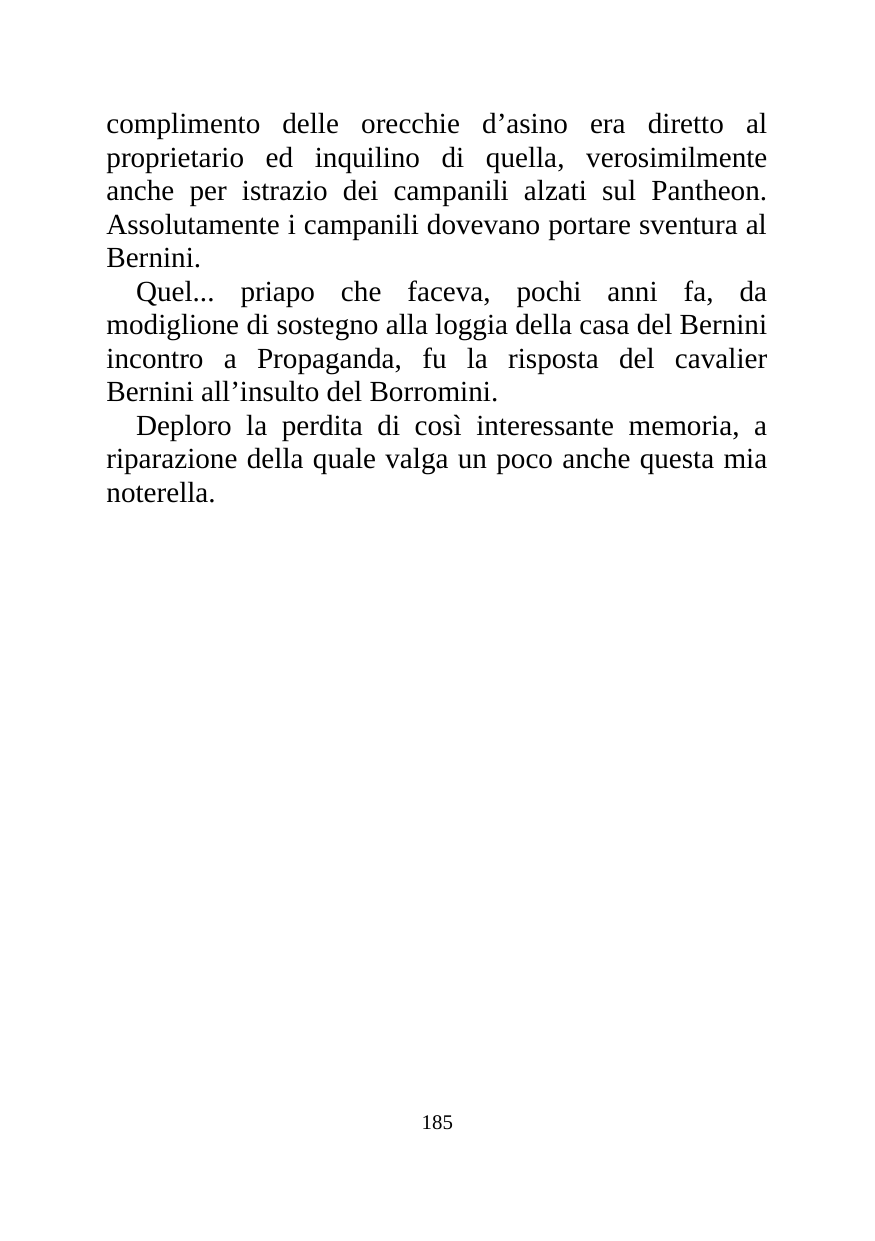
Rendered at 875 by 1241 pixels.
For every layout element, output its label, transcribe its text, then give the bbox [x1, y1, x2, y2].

text Deploro la perdita di così interessante memoria, a riparazione della quale valga un poco anche questa mia noterella. [106, 408, 768, 509]
text Quel... priapo che faceva, pochi anni fa, da modiglione di sostegno alla loggia della casa del Bernini incontro a Propaganda, fu la risposta del cavalier Bernini all’insulto del Borromini. [106, 274, 768, 408]
text complimento delle orecchie d’asino era diretto al proprietario ed inquilino di quella, verosimilmente anche per istrazio dei campanili alzati sul Pantheon. Assolutamente i campanili dovevano portare sventura al Bernini. [106, 106, 768, 274]
